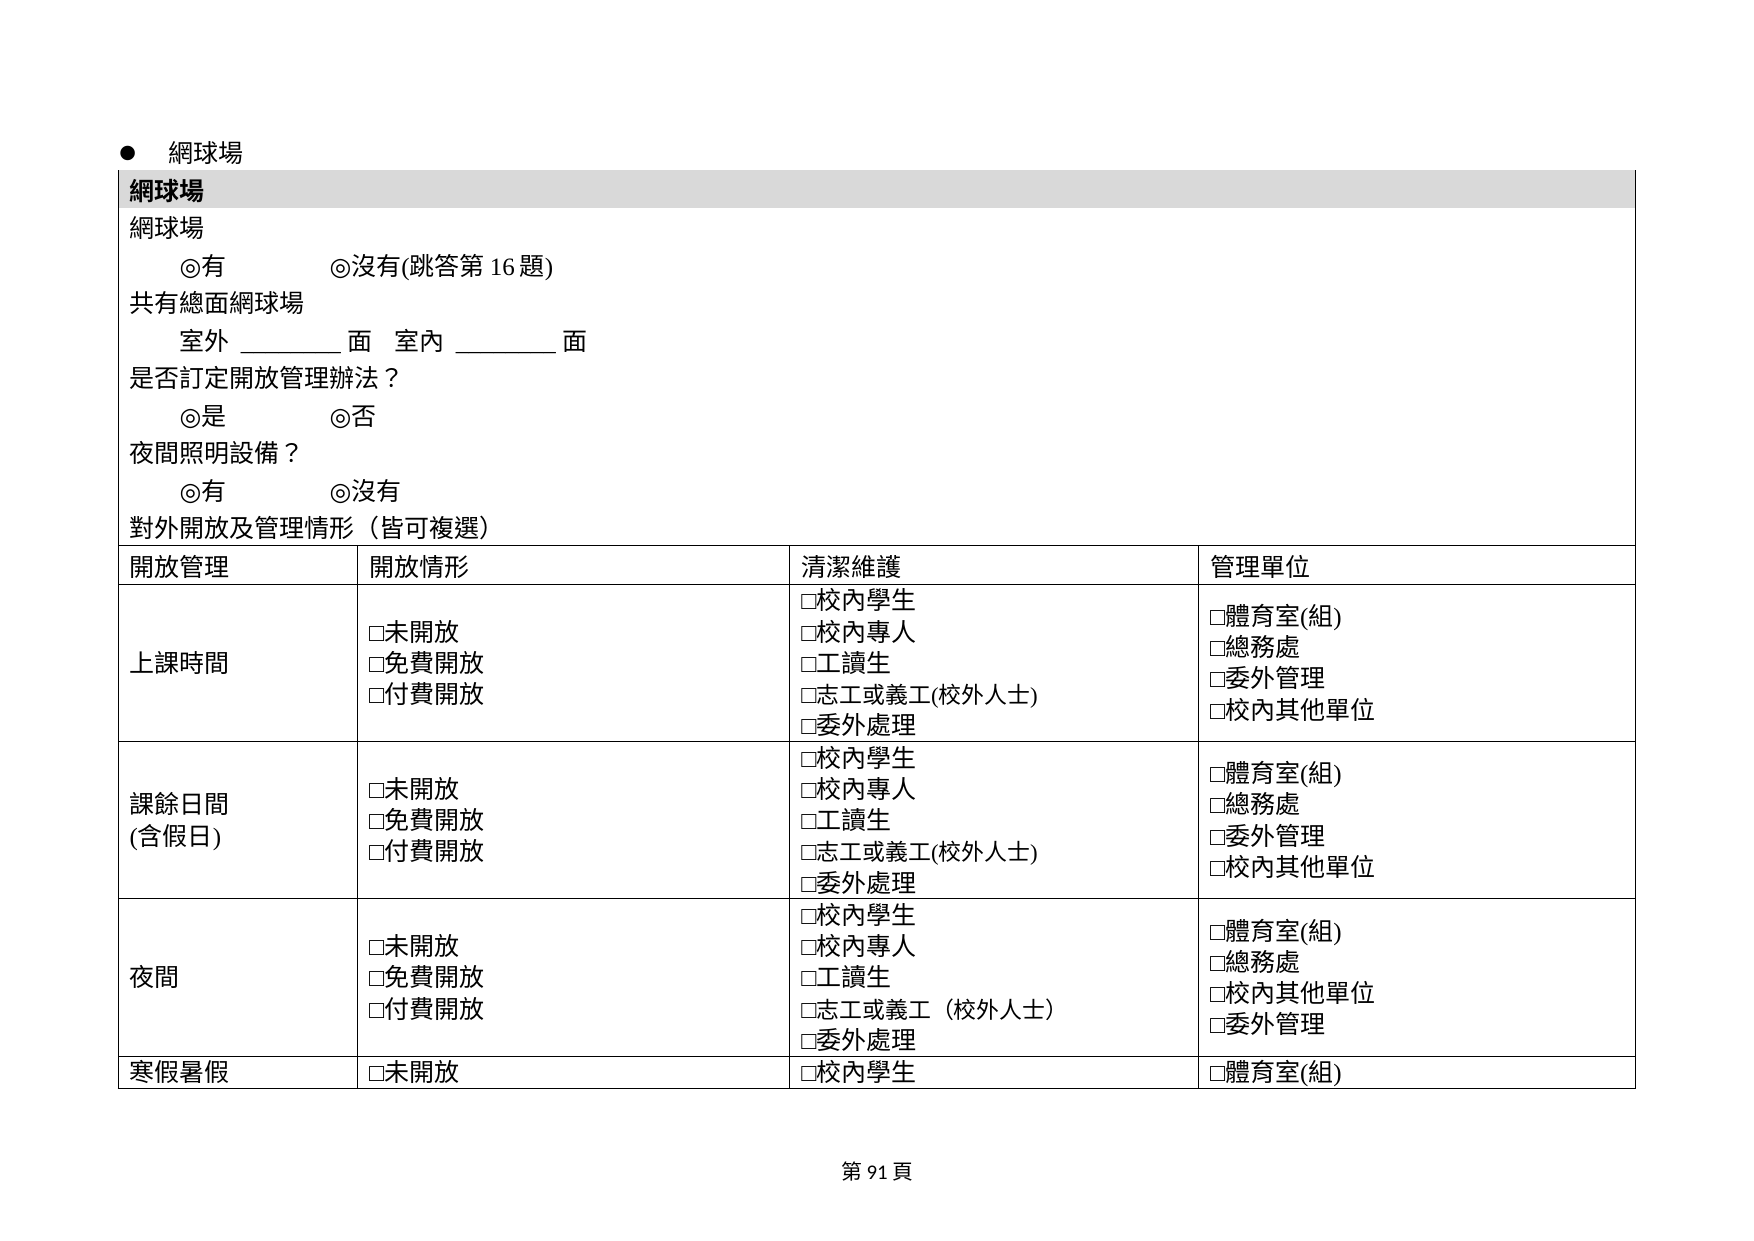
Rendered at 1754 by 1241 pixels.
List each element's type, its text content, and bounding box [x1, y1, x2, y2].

table_cell 對外開放及管理情形（皆可複選） [119, 508, 1635, 545]
table_cell □校內學生 □校內專人 □工讀生 □志工或義工（校外人士） □委外處理 [790, 899, 1198, 1056]
table_cell 管理單位 [1199, 546, 1635, 584]
table_cell 夜間 [119, 899, 357, 1056]
table_cell □校內學生 □校內專人 □工讀生 □志工或義工(校外人士) □委外處理 [790, 585, 1198, 741]
list 網球場 [118, 133, 1636, 170]
table_cell □未開放 □免費開放 □付費開放 [358, 899, 789, 1056]
table_cell □體育室(組) □總務處 □委外管理 □校內其他單位 [1199, 742, 1635, 898]
table_cell □體育室(組) □總務處 □委外管理 □校內其他單位 [1199, 585, 1635, 741]
table_cell 課餘日間 (含假日) [119, 742, 357, 898]
table_cell 開放管理 [119, 546, 357, 584]
table_cell □校內學生 □校內專人 □工讀生 □志工或義工(校外人士) □委外處理 [790, 742, 1198, 898]
table_header 網球場 [119, 170, 1635, 208]
table_cell 網球場 ◎有 ◎沒有(跳答第16題) [119, 208, 1635, 283]
table_cell 清潔維護 [790, 546, 1198, 584]
table_cell □體育室(組) □總務處 □校內其他單位 □委外管理 [1199, 899, 1635, 1056]
table_cell □未開放 [358, 1057, 789, 1088]
table_cell □校內學生 [790, 1057, 1198, 1088]
table_cell □體育室(組) [1199, 1057, 1635, 1088]
table_cell 夜間照明設備？ ◎有 ◎沒有 [119, 433, 1635, 508]
table_cell 是否訂定開放管理辦法？ ◎是 ◎否 [119, 358, 1635, 433]
table_cell 開放情形 [358, 546, 789, 584]
table_cell 上課時間 [119, 585, 357, 741]
table_cell 共有總面網球場 室外 ________ 面 室內 ________ 面 [119, 283, 1635, 358]
table_cell □未開放 □免費開放 □付費開放 [358, 742, 789, 898]
table_cell 寒假暑假 [119, 1057, 357, 1088]
table_cell □未開放 □免費開放 □付費開放 [358, 585, 789, 741]
